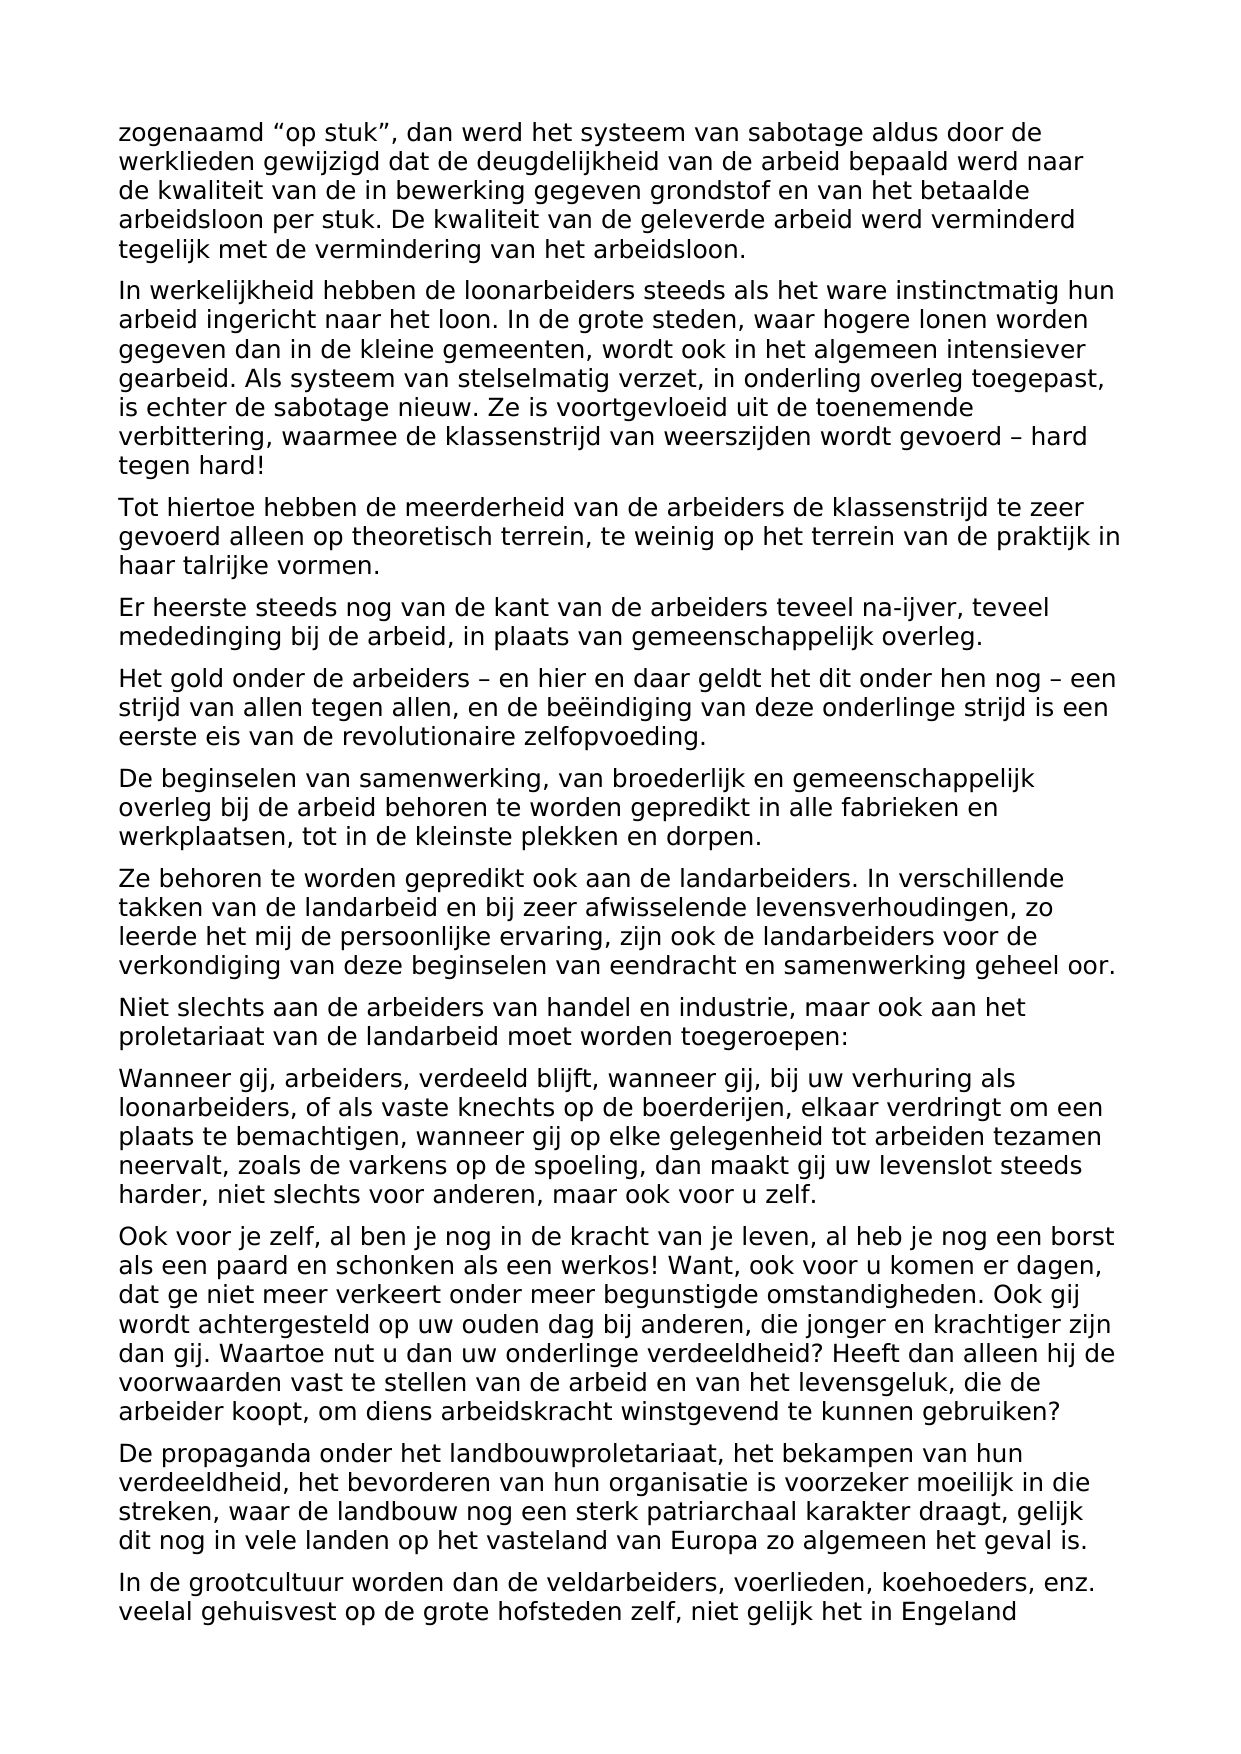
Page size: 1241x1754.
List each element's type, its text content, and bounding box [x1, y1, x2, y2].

text Wanneer gij, arbeiders, verdeeld blijft, wanneer gij, bij uw verhuring als loonarbeiders, of als vaste knechts op de boerderijen, elkaar verdringt om een plaats te bemachtigen, wanneer gij op elke gelegenheid tot arbeiden tezamen neervalt, zoals de varkens op de spoeling, dan maakt gij uw levenslot steeds harder, niet slechts voor anderen, maar ook voor u zelf. [118, 1064, 1122, 1210]
text In de grootcultuur worden dan de veldarbeiders, voerlieden, koehoeders, enz. veelal gehuisvest op de grote hofsteden zelf, niet gelijk het in Engeland [118, 1568, 1122, 1626]
text Ze behoren te worden gepredikt ook aan de landarbeiders. In verschillende takken van de landarbeid en bij zeer afwisselende levensverhoudingen, zo leerde het mij de persoonlijke ervaring, zijn ook de landarbeiders voor de verkondiging van deze beginselen van eendracht en samenwerking geheel oor. [118, 864, 1122, 981]
text Tot hiertoe hebben de meerderheid van de arbeiders de klassenstrijd te zeer gevoerd alleen op theoretisch terrein, te weinig op het terrein van de praktijk in haar talrijke vormen. [118, 493, 1122, 581]
text Er heerste steeds nog van de kant van de arbeiders teveel na-ijver, teveel mededinging bij de arbeid, in plaats van gemeenschappelijk overleg. [118, 593, 1122, 651]
text Niet slechts aan de arbeiders van handel en industrie, maar ook aan het proletariaat van de landarbeid moet worden toegeroepen: [118, 993, 1122, 1051]
text Ook voor je zelf, al ben je nog in de kracht van je leven, al heb je nog een borst als een paard en schonken als een werkos! Want, ook voor u komen er dagen, dat ge niet meer verkeert onder meer begunstigde omstandigheden. Ook gij wordt achtergesteld op uw ouden dag bij anderen, die jonger en krachtiger zijn dan gij. Waartoe nut u dan uw onderlinge verdeeldheid? Heeft dan alleen hij de voorwaarden vast te stellen van de arbeid en van het levensgeluk, die de arbeider koopt, om diens arbeidskracht winstgevend te kunnen gebruiken? [118, 1222, 1122, 1426]
text In werkelijkheid hebben de loonarbeiders steeds als het ware instinctmatig hun arbeid ingericht naar het loon. In de grote steden, waar hogere lonen worden gegeven dan in de kleine gemeenten, wordt ook in het algemeen intensiever gearbeid. Als systeem van stelselmatig verzet, in onderling overleg toegepast, is echter de sabotage nieuw. Ze is voortgevloeid uit de toenemende verbittering, waarmee de klassenstrijd van weerszijden wordt gevoerd – hard tegen hard! [118, 276, 1122, 481]
text Het gold onder de arbeiders – en hier en daar geldt het dit onder hen nog – een strijd van allen tegen allen, en de beëindiging van deze onderlinge strijd is een eerste eis van de revolutionaire zelfopvoeding. [118, 664, 1122, 751]
text zogenaamd “op stuk”, dan werd het systeem van sabotage aldus door de werklieden gewijzigd dat de deugdelijkheid van de arbeid bepaald werd naar de kwaliteit van de in bewerking gegeven grondstof en van het betaalde arbeidsloon per stuk. De kwaliteit van de geleverde arbeid werd verminderd tegelijk met de vermindering van het arbeidsloon. [118, 118, 1122, 264]
text De propaganda onder het landbouwproletariaat, het bekampen van hun verdeeldheid, het bevorderen van hun organisatie is voorzeker moeilijk in die streken, waar de landbouw nog een sterk patriarchaal karakter draagt, gelijk dit nog in vele landen op het vasteland van Europa zo algemeen het geval is. [118, 1439, 1122, 1556]
text De beginselen van samenwerking, van broederlijk en gemeenschappelijk overleg bij de arbeid behoren te worden gepredikt in alle fabrieken en werkplaatsen, tot in de kleinste plekken en dorpen. [118, 764, 1122, 851]
